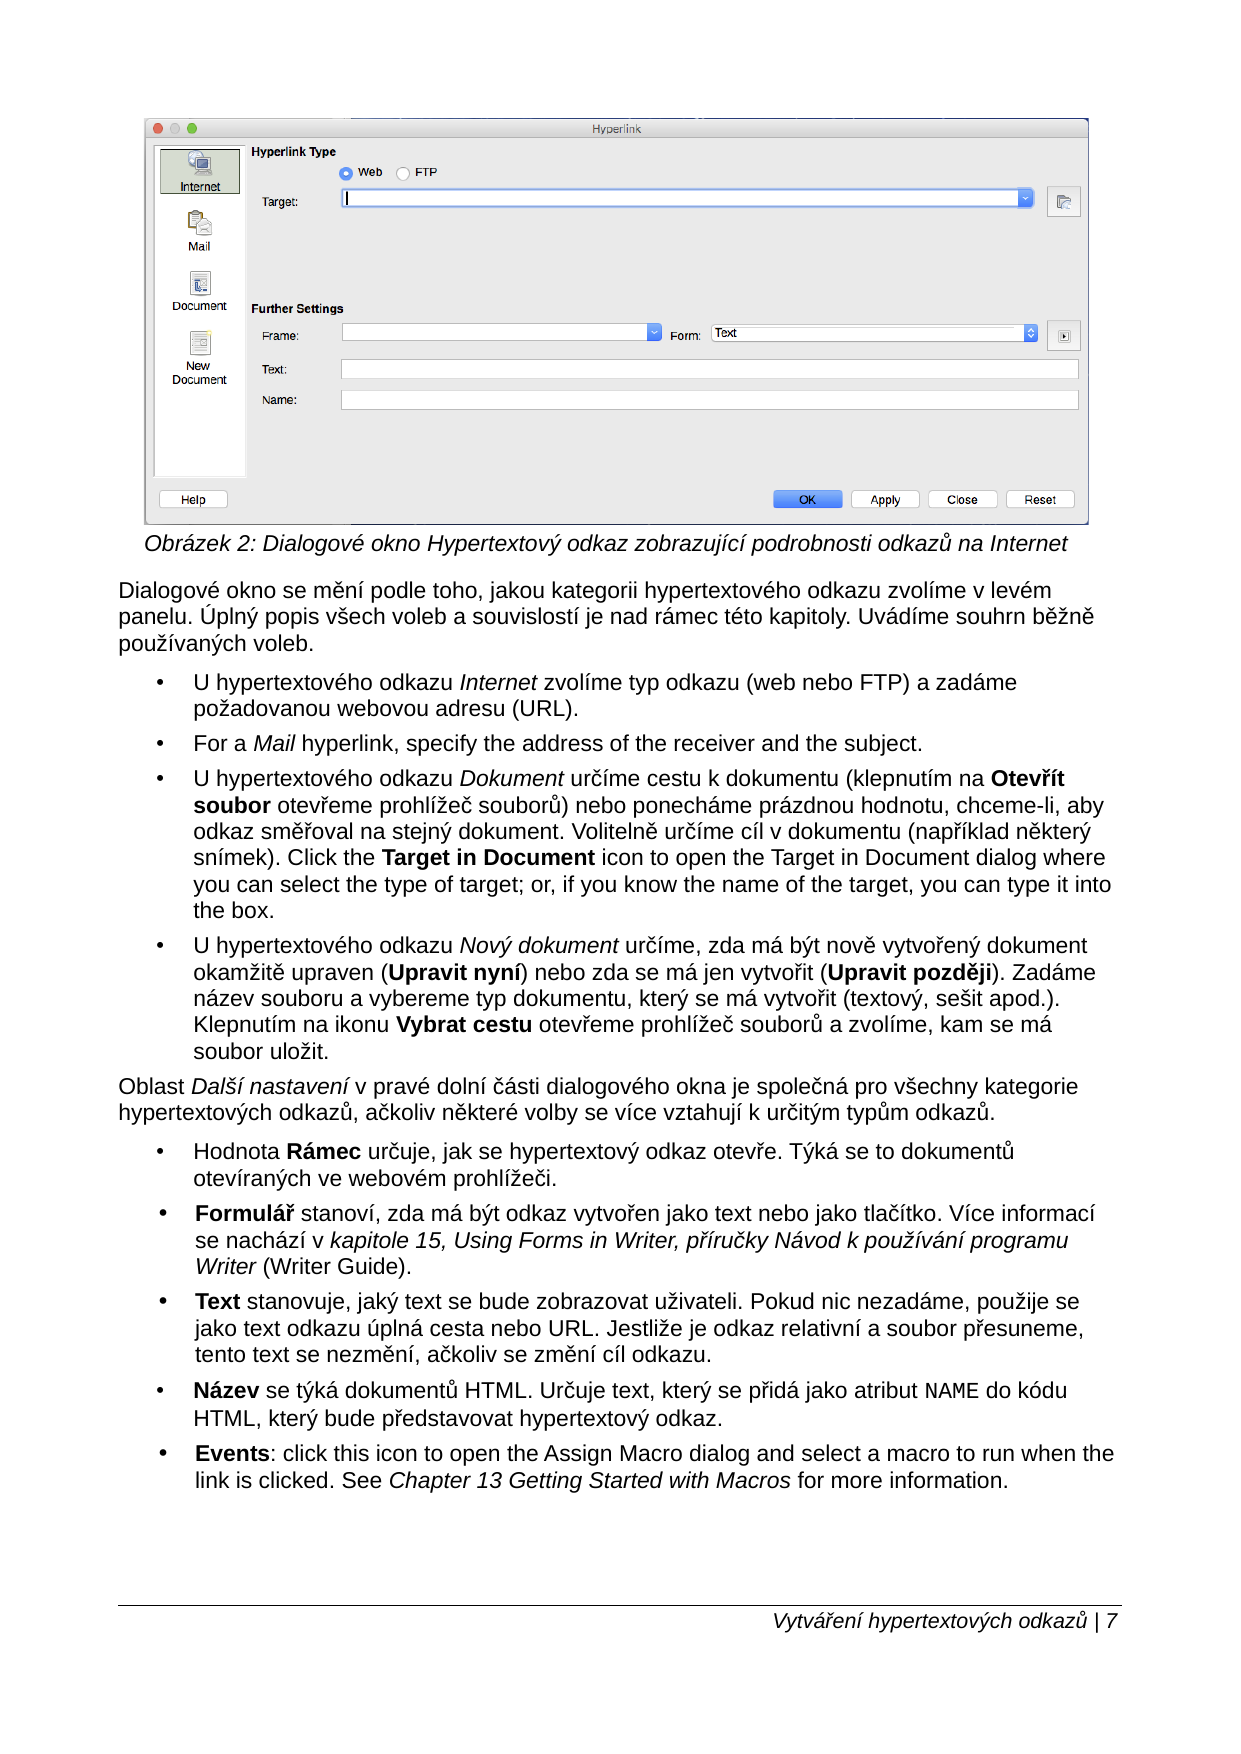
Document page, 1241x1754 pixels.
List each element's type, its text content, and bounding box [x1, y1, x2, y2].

list Název se týká dokumentů HTML. Určuje text, který se přidá jako atribut NAME do kódu HTML, který bude představovat hypertextový odkaz. [156, 1377, 1122, 1431]
list Text stanovuje, jaký text se bude zobrazovat uživateli. Pokud nic nezadáme, použije se jako text odkazu úplná cesta nebo URL. Jestliže je odkaz relativní a soubor přesuneme, tento text se nezmění, ačkoliv se změní cíl odkazu. [156, 1288, 1122, 1368]
list Events: click this icon to open the Assign Macro dialog and select a macro to run when the link is clicked. See Chapter 13 Getting Started with Macros for more information. [156, 1440, 1122, 1493]
list For a Mail hyperlink, specify the address of the receiver and the subject. [156, 730, 1122, 756]
list U hypertextového odkazu Nový dokument určíme, zda má být nově vytvořený dokument okamžitě upraven (Upravit nyní) nebo zda se má jen vytvořit (Upravit později). Zadáme název souboru a vybereme typ dokumentu, který se má vytvořit (textový, sešit apod.). Klepnutím na ikonu Vybrat cestu otevřeme prohlížeč souborů a zvolíme, kam se má soubor uložit. [156, 932, 1122, 1064]
list Formulář stanoví, zda má být odkaz vytvořen jako text nebo jako tlačítko. Více informací se nachází v kapitole 15, Using Forms in Writer, příručky Návod k používání programu Writer (Writer Guide). [156, 1200, 1122, 1279]
text Dialogové okno se mění podle toho, jakou kategorii hypertextového odkazu zvolíme v levém panelu. Úplný popis všech voleb a souvislostí je nad rámec této kapitoly. Uvádíme souhrn běžně používaných voleb. [118, 577, 1122, 656]
list U hypertextového odkazu Dokument určíme cestu k dokumentu (klepnutím na Otevřít soubor otevřeme prohlížeč souborů) nebo ponecháme prázdnou hodnotu, chceme-li, aby odkaz směřoval na stejný dokument. Volitelně určíme cíl v dokumentu (například některý snímek). Click the Target in Document icon to open the Target in Document dialog where you can select the type of target; or, if you know the name of the target, you can type it into the box. [156, 765, 1122, 923]
list Hodnota Rámec určuje, jak se hypertextový odkaz otevře. Týká se to dokumentů otevíraných ve webovém prohlížeči. [156, 1138, 1122, 1191]
picture [143, 118, 1089, 525]
text Obrázek 2: Dialogové okno Hypertextový odkaz zobrazující podrobnosti odkazů na Internet [144, 530, 1096, 557]
list U hypertextového odkazu Internet zvolíme typ odkazu (web nebo FTP) a zadáme požadovanou webovou adresu (URL). [156, 668, 1122, 721]
list Oblast Další nastavení v pravé dolní části dialogového okna je společná pro všechny kategorie hypertextových odkazů, ačkoliv některé volby se více vztahují k určitým typům odkazů. [118, 1073, 1122, 1126]
